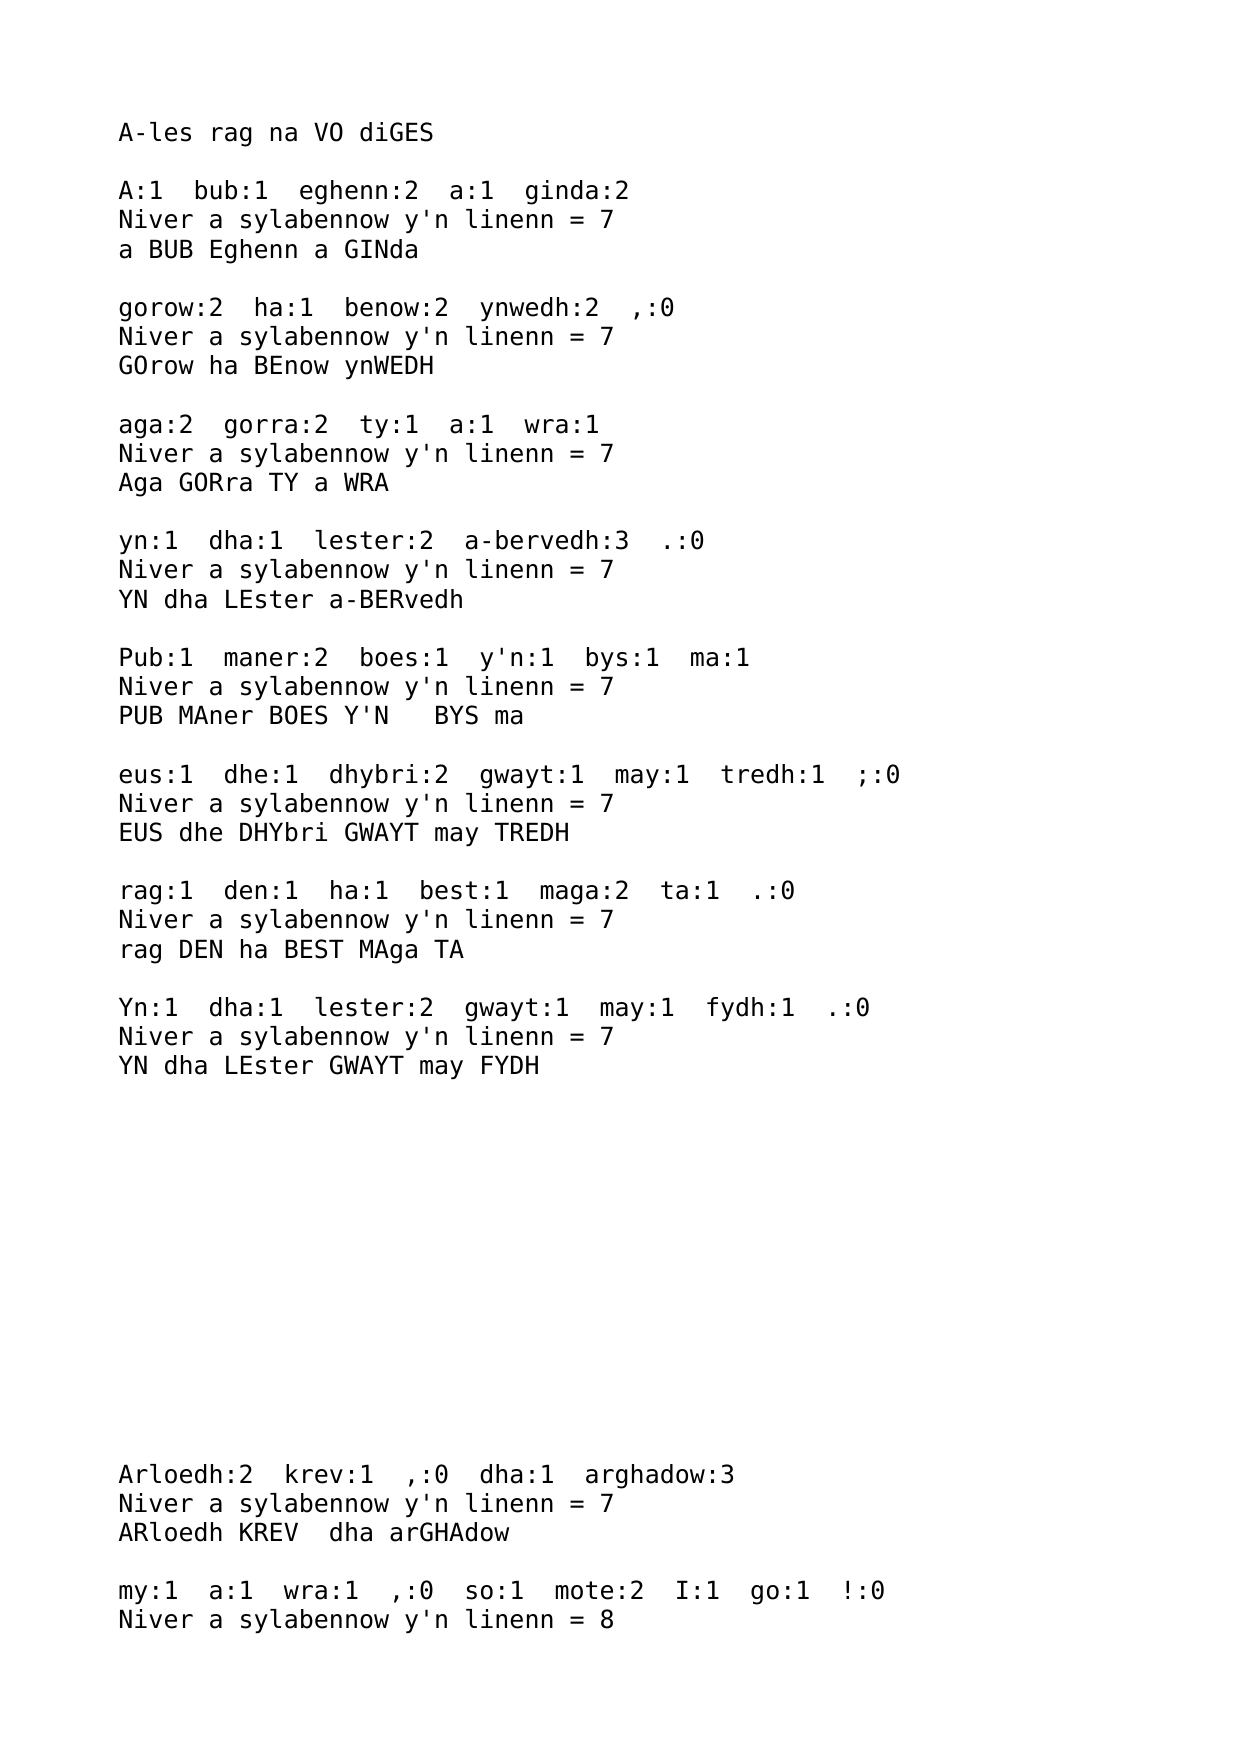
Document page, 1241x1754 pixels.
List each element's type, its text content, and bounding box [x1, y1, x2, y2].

text Yn:1 dha:1 lester:2 gwayt:1 may:1 fydh:1 .:0 [118, 993, 1122, 1022]
text GOrow ha BEnow ynWEDH [118, 351, 1122, 381]
text yn:1 dha:1 lester:2 a-bervedh:3 .:0 [118, 526, 1122, 556]
text A:1 bub:1 eghenn:2 a:1 ginda:2 [118, 176, 1122, 206]
text Niver a sylabennow y'n linenn = 7 [118, 906, 1122, 935]
text eus:1 dhe:1 dhybri:2 gwayt:1 may:1 tredh:1 ;:0 [118, 760, 1122, 789]
text a BUB Eghenn a GINda [118, 235, 1122, 264]
text A-les rag na VO diGES [118, 118, 1122, 147]
text my:1 a:1 wra:1 ,:0 so:1 mote:2 I:1 go:1 !:0 [118, 1576, 1122, 1606]
text ARloedh KREV dha arGHAdow [118, 1518, 1122, 1547]
text rag:1 den:1 ha:1 best:1 maga:2 ta:1 .:0 [118, 876, 1122, 906]
text YN dha LEster GWAYT may FYDH [118, 1051, 1122, 1081]
text Niver a sylabennow y'n linenn = 7 [118, 672, 1122, 701]
text EUS dhe DHYbri GWAYT may TREDH [118, 818, 1122, 847]
text Niver a sylabennow y'n linenn = 7 [118, 1489, 1122, 1518]
text YN dha LEster a-BERvedh [118, 585, 1122, 614]
text Niver a sylabennow y'n linenn = 7 [118, 439, 1122, 468]
text rag DEN ha BEST MAga TA [118, 935, 1122, 964]
text Niver a sylabennow y'n linenn = 7 [118, 206, 1122, 235]
text Niver a sylabennow y'n linenn = 7 [118, 556, 1122, 585]
text Arloedh:2 krev:1 ,:0 dha:1 arghadow:3 [118, 1460, 1122, 1489]
text Niver a sylabennow y'n linenn = 7 [118, 1022, 1122, 1051]
text PUB MAner BOES Y'N BYS ma [118, 701, 1122, 731]
text aga:2 gorra:2 ty:1 a:1 wra:1 [118, 410, 1122, 439]
text Niver a sylabennow y'n linenn = 7 [118, 322, 1122, 351]
text Niver a sylabennow y'n linenn = 8 [118, 1606, 1122, 1635]
text Aga GORra TY a WRA [118, 468, 1122, 497]
text Niver a sylabennow y'n linenn = 7 [118, 789, 1122, 818]
text Pub:1 maner:2 boes:1 y'n:1 bys:1 ma:1 [118, 643, 1122, 672]
text gorow:2 ha:1 benow:2 ynwedh:2 ,:0 [118, 293, 1122, 322]
